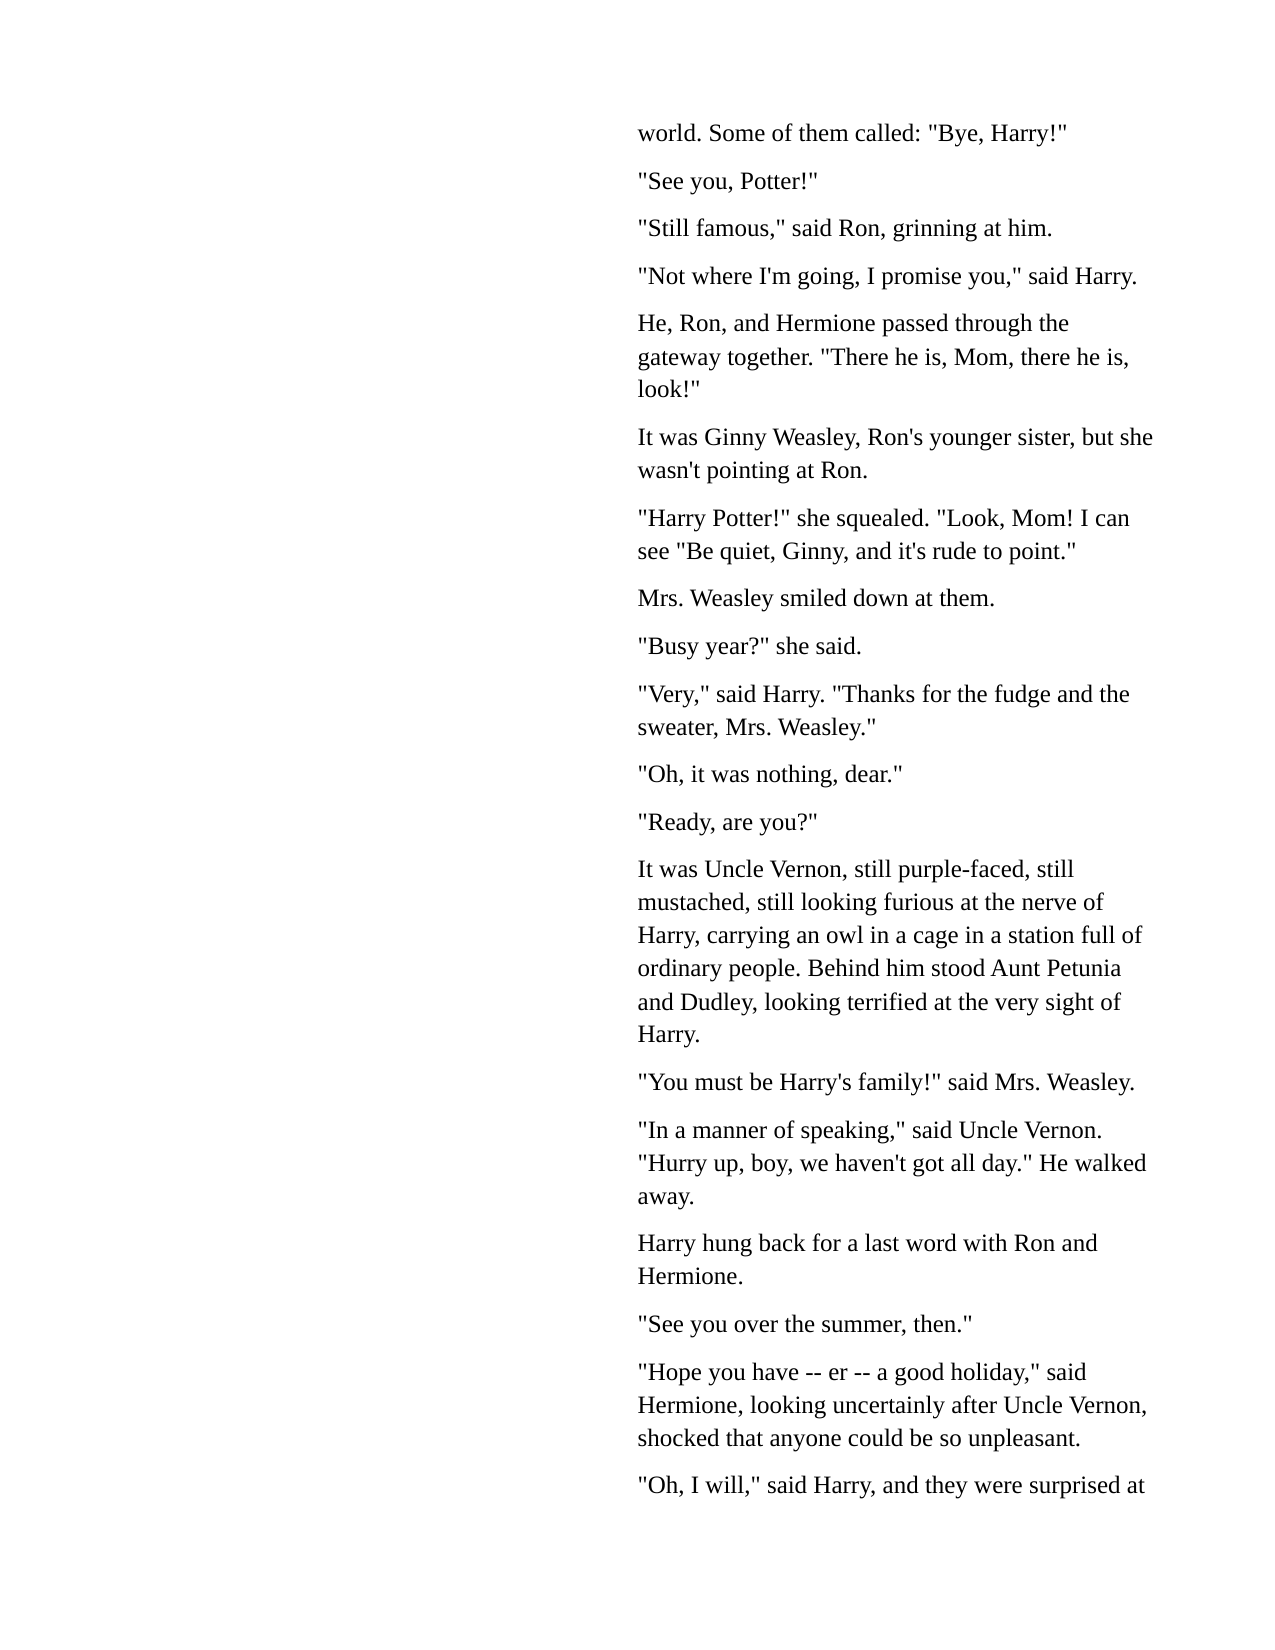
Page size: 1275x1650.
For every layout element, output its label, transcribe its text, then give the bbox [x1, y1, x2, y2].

table_cell Mrs. Weasley smiled down at them. [638, 584, 1157, 631]
table_cell "Still famous," said Ron, grinning at him. [638, 213, 1157, 261]
table_cell [118, 213, 637, 261]
table_cell [118, 855, 637, 1067]
table_cell [118, 309, 637, 422]
table_cell It was Uncle Vernon, still purple-faced, still mustached, still looking furious at the nerve of Harry, carrying an owl in a cage in a station full of ordinary people. Behind him stood Aunt Petunia and Dudley, looking terrified at the very sight of Harry. [638, 855, 1157, 1067]
table_cell "You must be Harry's family!" said Mrs. Weasley. [638, 1067, 1157, 1115]
table_cell [118, 759, 637, 807]
table_cell [118, 631, 637, 679]
table_cell [118, 118, 637, 166]
table_cell "Ready, are you?" [638, 807, 1157, 854]
table_cell "Oh, I will," said Harry, and they were surprised at [638, 1470, 1157, 1518]
table_cell Harry hung back for a last word with Ron and Hermione. [638, 1229, 1157, 1309]
table_cell [118, 1309, 637, 1357]
table_cell world. Some of them called: "Bye, Harry!" [638, 118, 1157, 166]
table_cell [118, 1470, 637, 1518]
table_cell It was Ginny Weasley, Ron's younger sister, but she wasn't pointing at Ron. [638, 422, 1157, 503]
table_cell "Not where I'm going, I promise you," said Harry. [638, 261, 1157, 308]
table_cell [118, 807, 637, 854]
table_cell "See you over the summer, then." [638, 1309, 1157, 1357]
table_cell "In a manner of speaking," said Uncle Vernon. "Hurry up, boy, we haven't got all day." He walked away. [638, 1115, 1157, 1228]
table_cell [118, 584, 637, 631]
table_cell [118, 166, 637, 213]
table_cell [118, 1229, 637, 1309]
table_cell "Very," said Harry. "Thanks for the fudge and the sweater, Mrs. Weasley." [638, 679, 1157, 759]
table_cell [118, 503, 637, 583]
table_cell [118, 1115, 637, 1228]
table_cell "Oh, it was nothing, dear." [638, 759, 1157, 807]
table_cell "See you, Potter!" [638, 166, 1157, 213]
table_cell [118, 1357, 637, 1470]
table_cell [118, 679, 637, 759]
table_cell "Hope you have -- er -- a good holiday," said Hermione, looking uncertainly after Uncle Vernon, shocked that anyone could be so unpleasant. [638, 1357, 1157, 1470]
table_cell [118, 422, 637, 503]
table_cell "Harry Potter!" she squealed. "Look, Mom! I can see "Be quiet, Ginny, and it's rude to point." [638, 503, 1157, 583]
table_cell [118, 261, 637, 308]
table_cell He, Ron, and Hermione passed through the gateway together. "There he is, Mom, there he is, look!" [638, 309, 1157, 422]
table_cell [118, 1067, 637, 1115]
table_cell "Busy year?" she said. [638, 631, 1157, 679]
